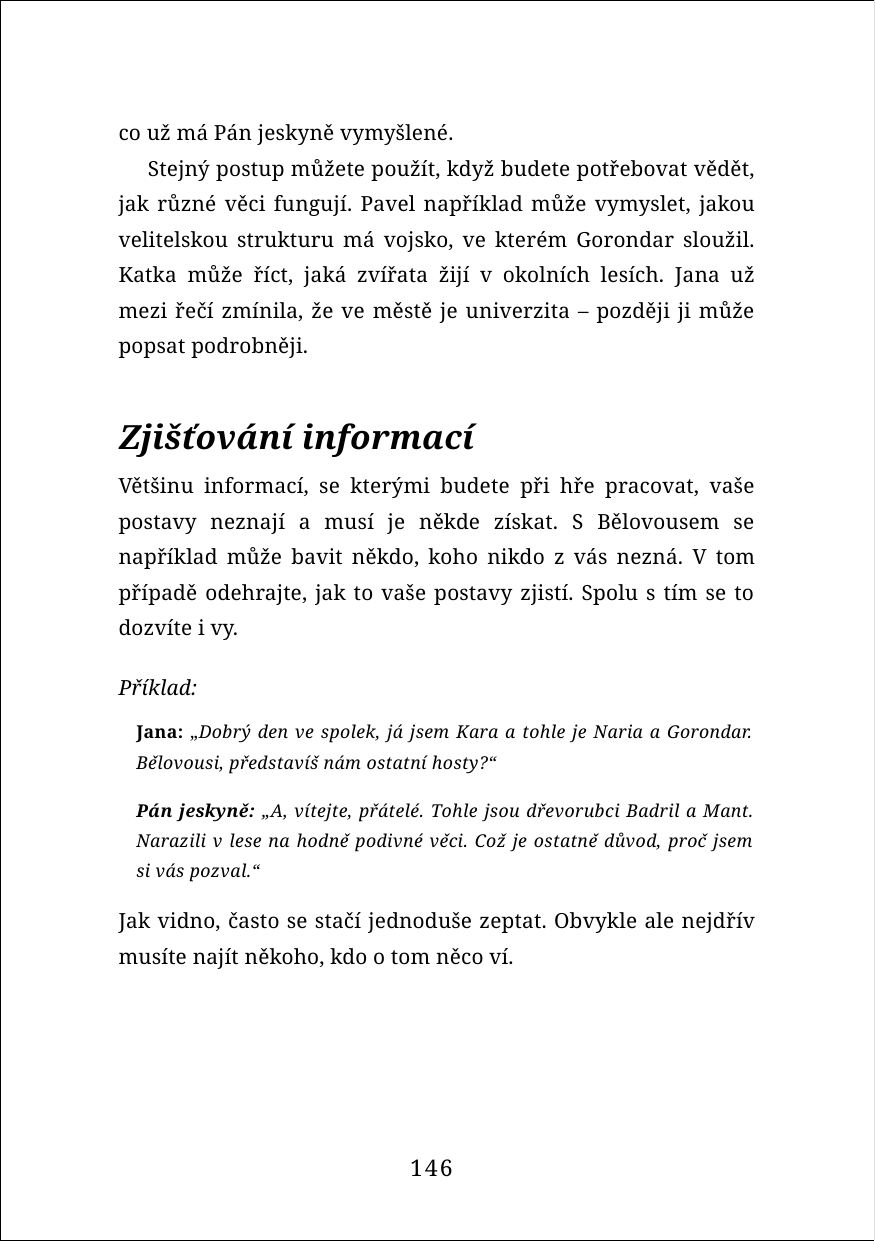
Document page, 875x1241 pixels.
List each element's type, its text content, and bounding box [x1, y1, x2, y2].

subtitle Zjišťování informací [118, 414, 756, 459]
text Jana: „Dobrý den ve spolek, já jsem Kara a tohle je Naria a Gorondar. Bělovousi, představíš nám ostatní hosty?“ [136, 720, 756, 774]
text co už má Pán jeskyně vymyšlené. Stejný postup můžete použít, když budete potřebovat vědět, jak různé věci fungují. Pavel například může vymyslet, jakou velitelskou strukturu má vojsko, ve kterém Gorondar sloužil. Katka může říct, jaká zvířata žijí v okolních lesích. Jana už mezi řečí zmínila, že ve městě je univerzita – později ji může popsat podrobněji. [118, 118, 756, 360]
text Pán jeskyně: „A, vítejte, přátelé. Tohle jsou dřevorubci Badril a Mant. Narazili v lese na hodně podivné věci. Což je ostatně důvod, proč jsem si vás pozval.“ [136, 798, 756, 883]
text Většinu informací, se kterými budete při hře pracovat, vaše postavy neznají a musí je někde získat. S Bělovousem se například může bavit někdo, koho nikdo z vás nezná. V tom případě odehrajte, jak to vaše postavy zjistí. Spolu s tím se to dozvíte i vy. [118, 471, 756, 642]
text Jak vidno, často se stačí jednoduše zeptat. Obvykle ale nejdřív musíte najít někoho, kdo o tom něco ví. [118, 906, 756, 970]
text Příklad: [118, 673, 756, 701]
